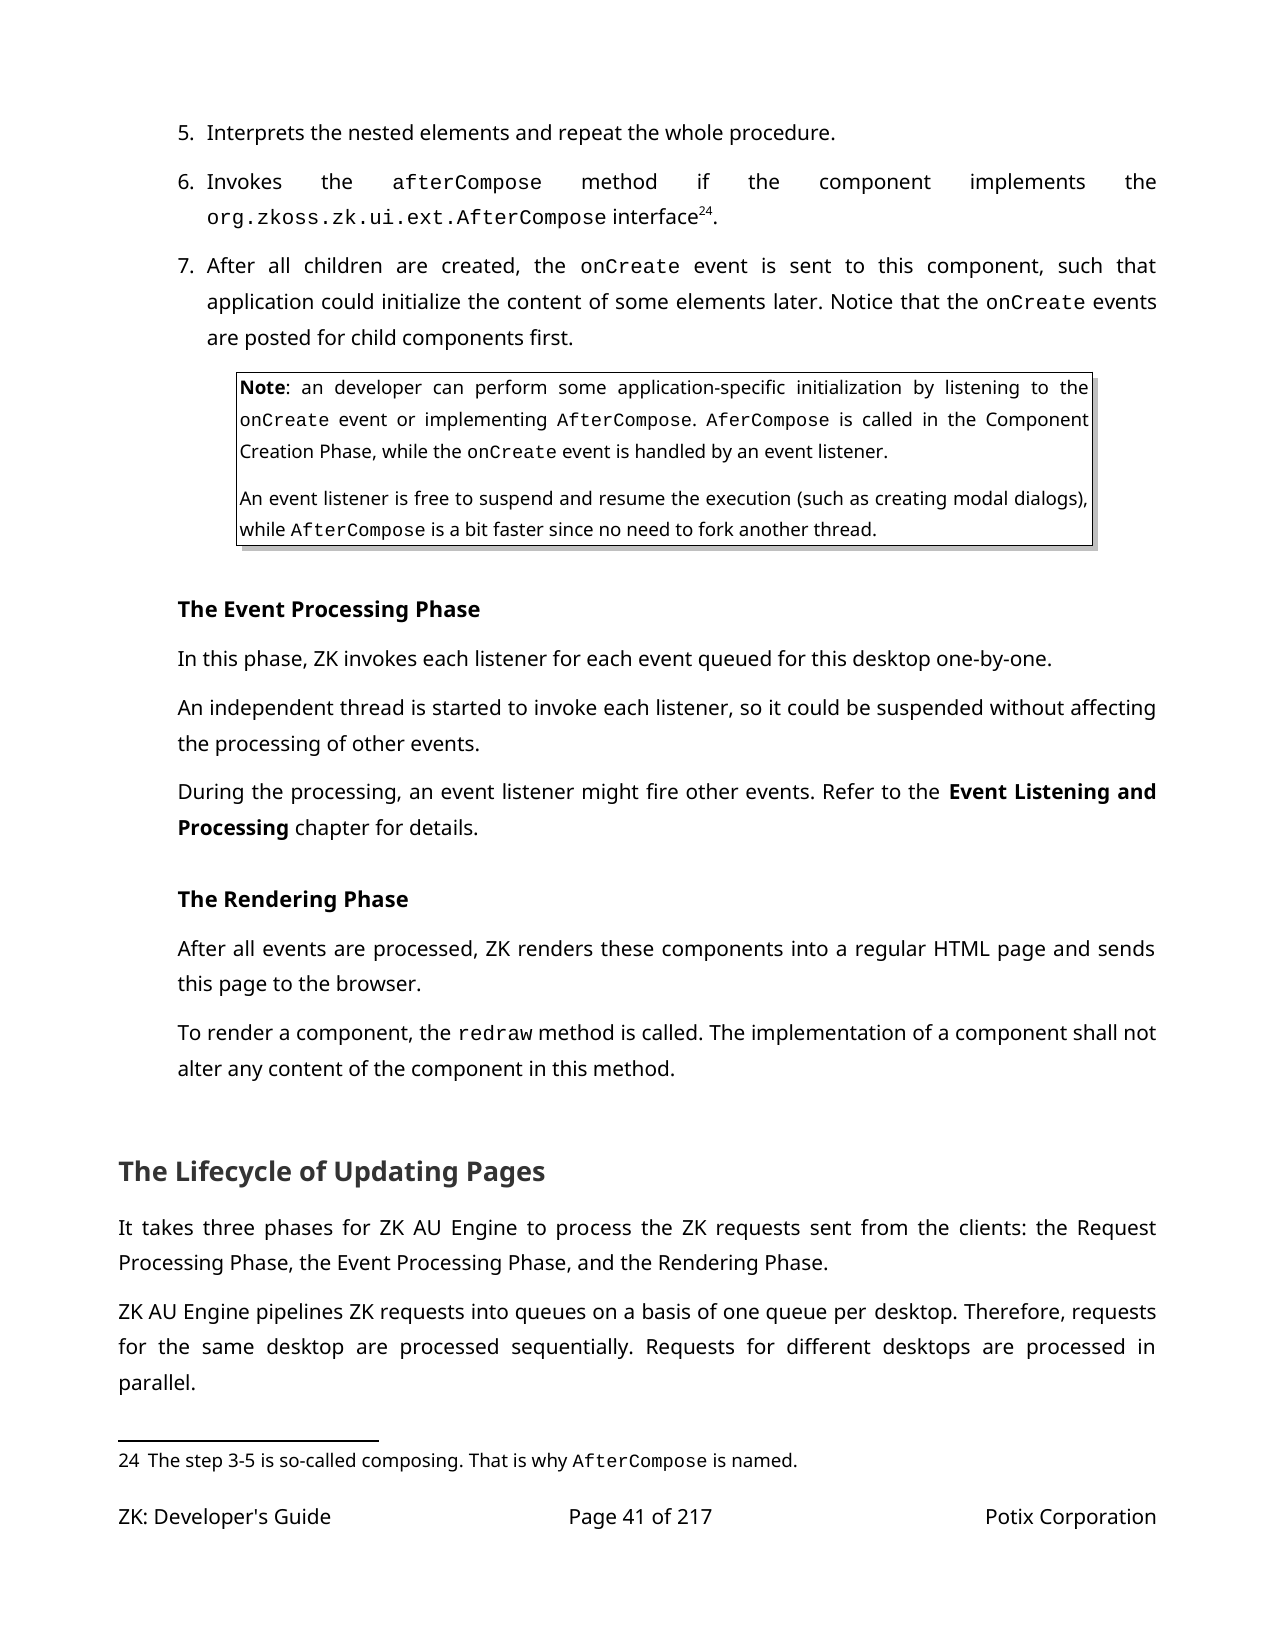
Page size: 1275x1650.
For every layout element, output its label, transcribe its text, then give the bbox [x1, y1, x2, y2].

subtitle The Rendering Phase [177, 883, 1157, 913]
text In this phase, ZK invokes each listener for each event queued for this desktop one-by-one. [177, 644, 1157, 673]
text An event listener is free to suspend and resume the execution (such as creating modal dialogs), while AfterCompose is a bit faster since no need to fork another thread. [237, 482, 1092, 545]
text During the processing, an event listener might fire other events. Refer to the Event Listening and Processing chapter for details. [177, 777, 1157, 841]
list The step 3-5 is so-called composing. That is why AfterCompose is named. [118, 1447, 1157, 1473]
text After all events are processed, ZK renders these components into a regular HTML page and sends this page to the browser. [177, 934, 1157, 997]
text ZK AU Engine pipelines ZK requests into queues on a basis of one queue per desktop. Therefore, requests for the same desktop are processed sequentially. Requests for different desktops are processed in parallel. [118, 1297, 1157, 1396]
text To render a component, the redraw method is called. The implementation of a component shall not alter any content of the component in this method. [177, 1018, 1157, 1082]
text An independent thread is started to invoke each listener, so it could be suspended without affecting the processing of other events. [177, 693, 1157, 757]
text It takes three phases for ZK AU Engine to process the ZK requests sent from the clients: the Request Processing Phase, the Event Processing Phase, and the Rendering Phase. [118, 1213, 1157, 1277]
list Interprets the nested elements and repeat the whole procedure. [177, 118, 1157, 146]
list Invokes the afterCompose method if the component implements the org.zkoss.zk.ui.ext.AfterCompose interface. [177, 167, 1157, 231]
subtitle The Event Processing Phase [177, 594, 1157, 624]
subtitle The Lifecycle of Updating Pages [118, 1153, 1157, 1189]
text Note: an developer can perform some application-specific initialization by listening to the onCreate event or implementing AfterCompose. AferCompose is called in the Component Creation Phase, while the onCreate event is handled by an event listener. [237, 373, 1092, 464]
list After all children are created, the onCreate event is sent to this component, such that application could initialize the content of some elements later. Notice that the onCreate events are posted for child components first. [177, 252, 1157, 351]
